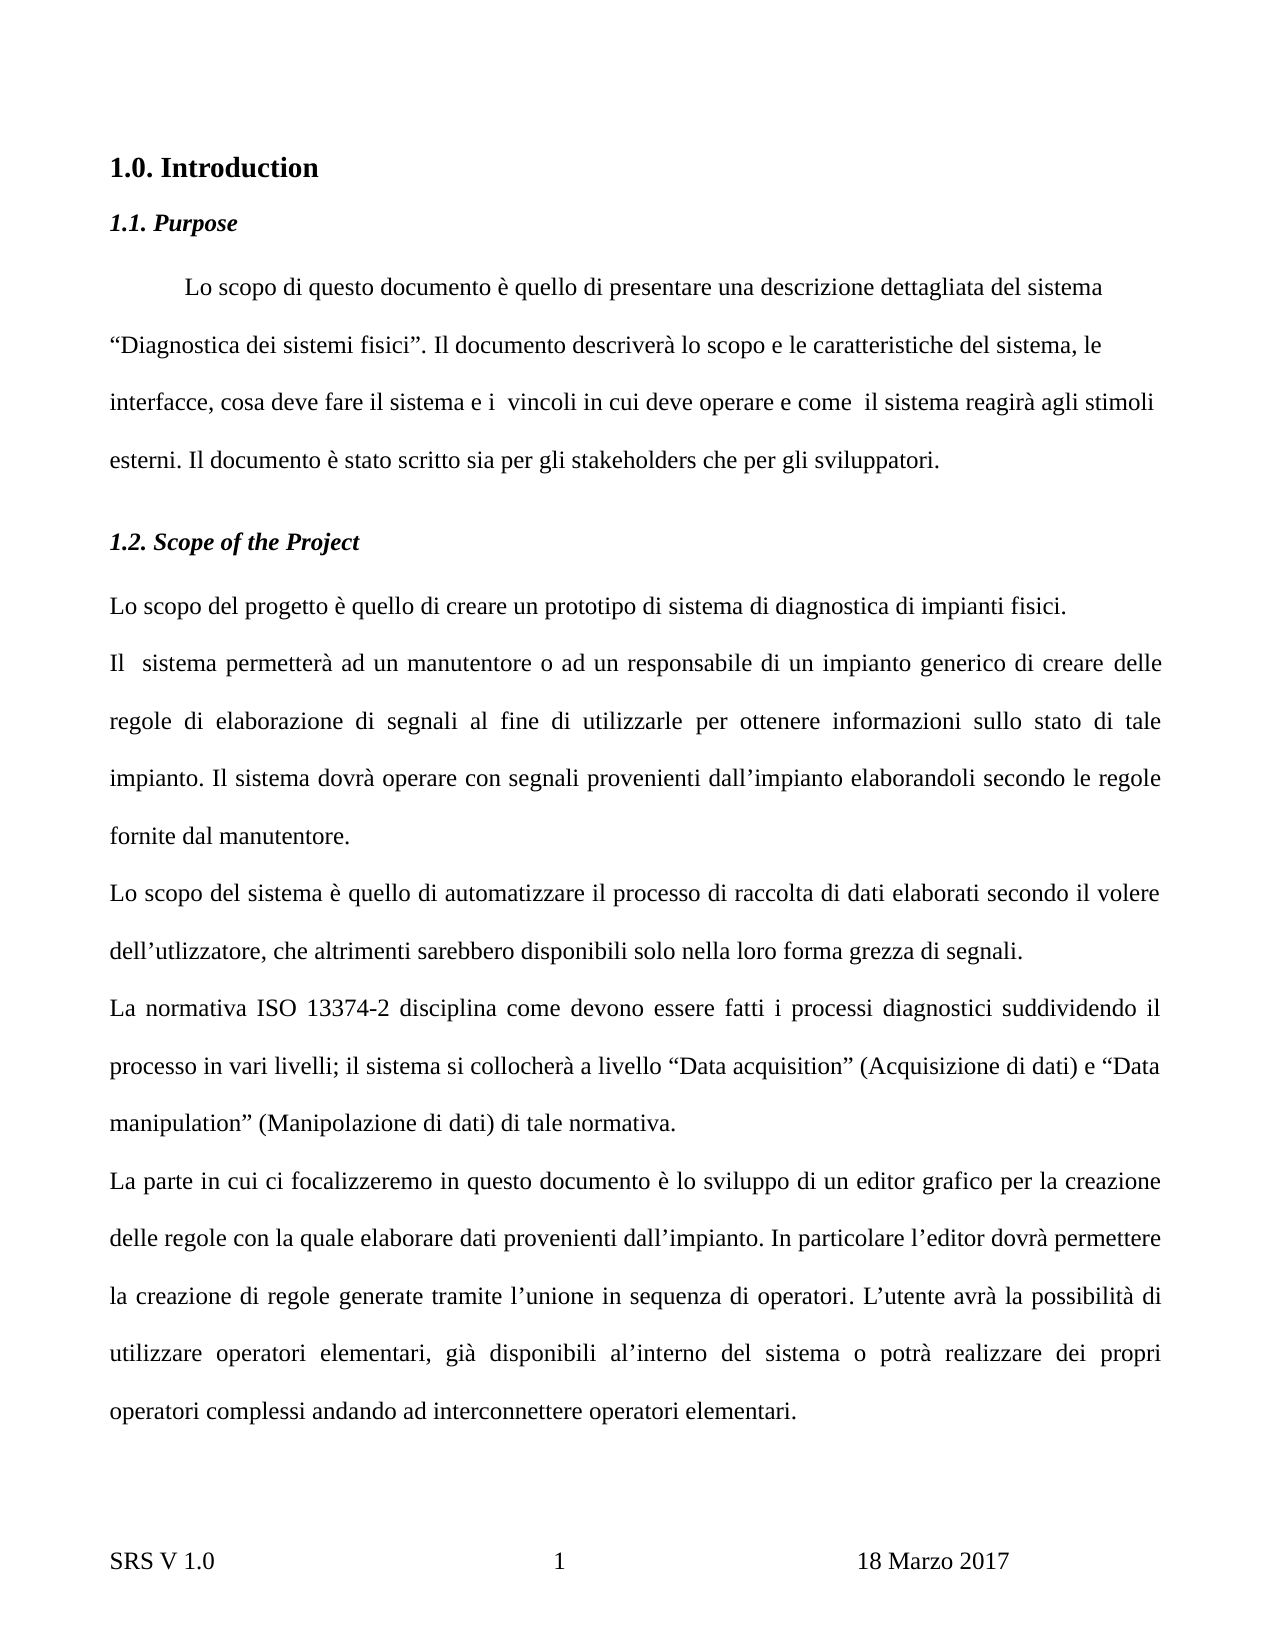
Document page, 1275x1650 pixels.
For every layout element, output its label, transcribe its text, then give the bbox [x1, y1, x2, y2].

text Lo scopo di questo documento è quello di presentare una descrizione dettagliata del sistema “Diagnostica dei sistemi fisici”. Il documento descriverà lo scopo e le caratteristiche del sistema, le interfacce, cosa deve fare il sistema e i vincoli in cui deve operare e come il sistema reagirà agli stimoli esterni. Il documento è stato scritto sia per gli stakeholders che per gli sviluppatori. [109, 272, 1162, 473]
subtitle 1.0. Introduction [109, 150, 1162, 183]
text La parte in cui ci focalizzeremo in questo documento è lo sviluppo di un editor grafico per la creazione delle regole con la quale elaborare dati provenienti dall’impianto. In particolare l’editor dovrà permettere la creazione di regole generate tramite l’unione in sequenza di operatori. L’utente avrà la possibilità di utilizzare operatori elementari, già disponibili al’interno del sistema o potrà realizzare dei propri operatori complessi andando ad interconnettere operatori elementari. [109, 1166, 1162, 1425]
text Lo scopo del sistema è quello di automatizzare il processo di raccolta di dati elaborati secondo il volere dell’utlizzatore, che altrimenti sarebbero disponibili solo nella loro forma grezza di segnali. [109, 878, 1162, 965]
text Lo scopo del progetto è quello di creare un prototipo di sistema di diagnostica di impianti fisici. [109, 591, 1162, 620]
subtitle 1.2. Scope of the Project [109, 527, 1162, 556]
text La normativa ISO 13374-2 disciplina come devono essere fatti i processi diagnostici suddividendo il processo in vari livelli; il sistema si collocherà a livello “Data acquisition” (Acquisizione di dati) e “Data manipulation” (Manipolazione di dati) di tale normativa. [109, 993, 1162, 1137]
text Il sistema permetterà ad un manutentore o ad un responsabile di un impianto generico di creare delle regole di elaborazione di segnali al fine di utilizzarle per ottenere informazioni sullo stato di tale impianto. Il sistema dovrà operare con segnali provenienti dall’impianto elaborandoli secondo le regole fornite dal manutentore. [109, 648, 1162, 850]
subtitle 1.1. Purpose [109, 208, 1162, 237]
